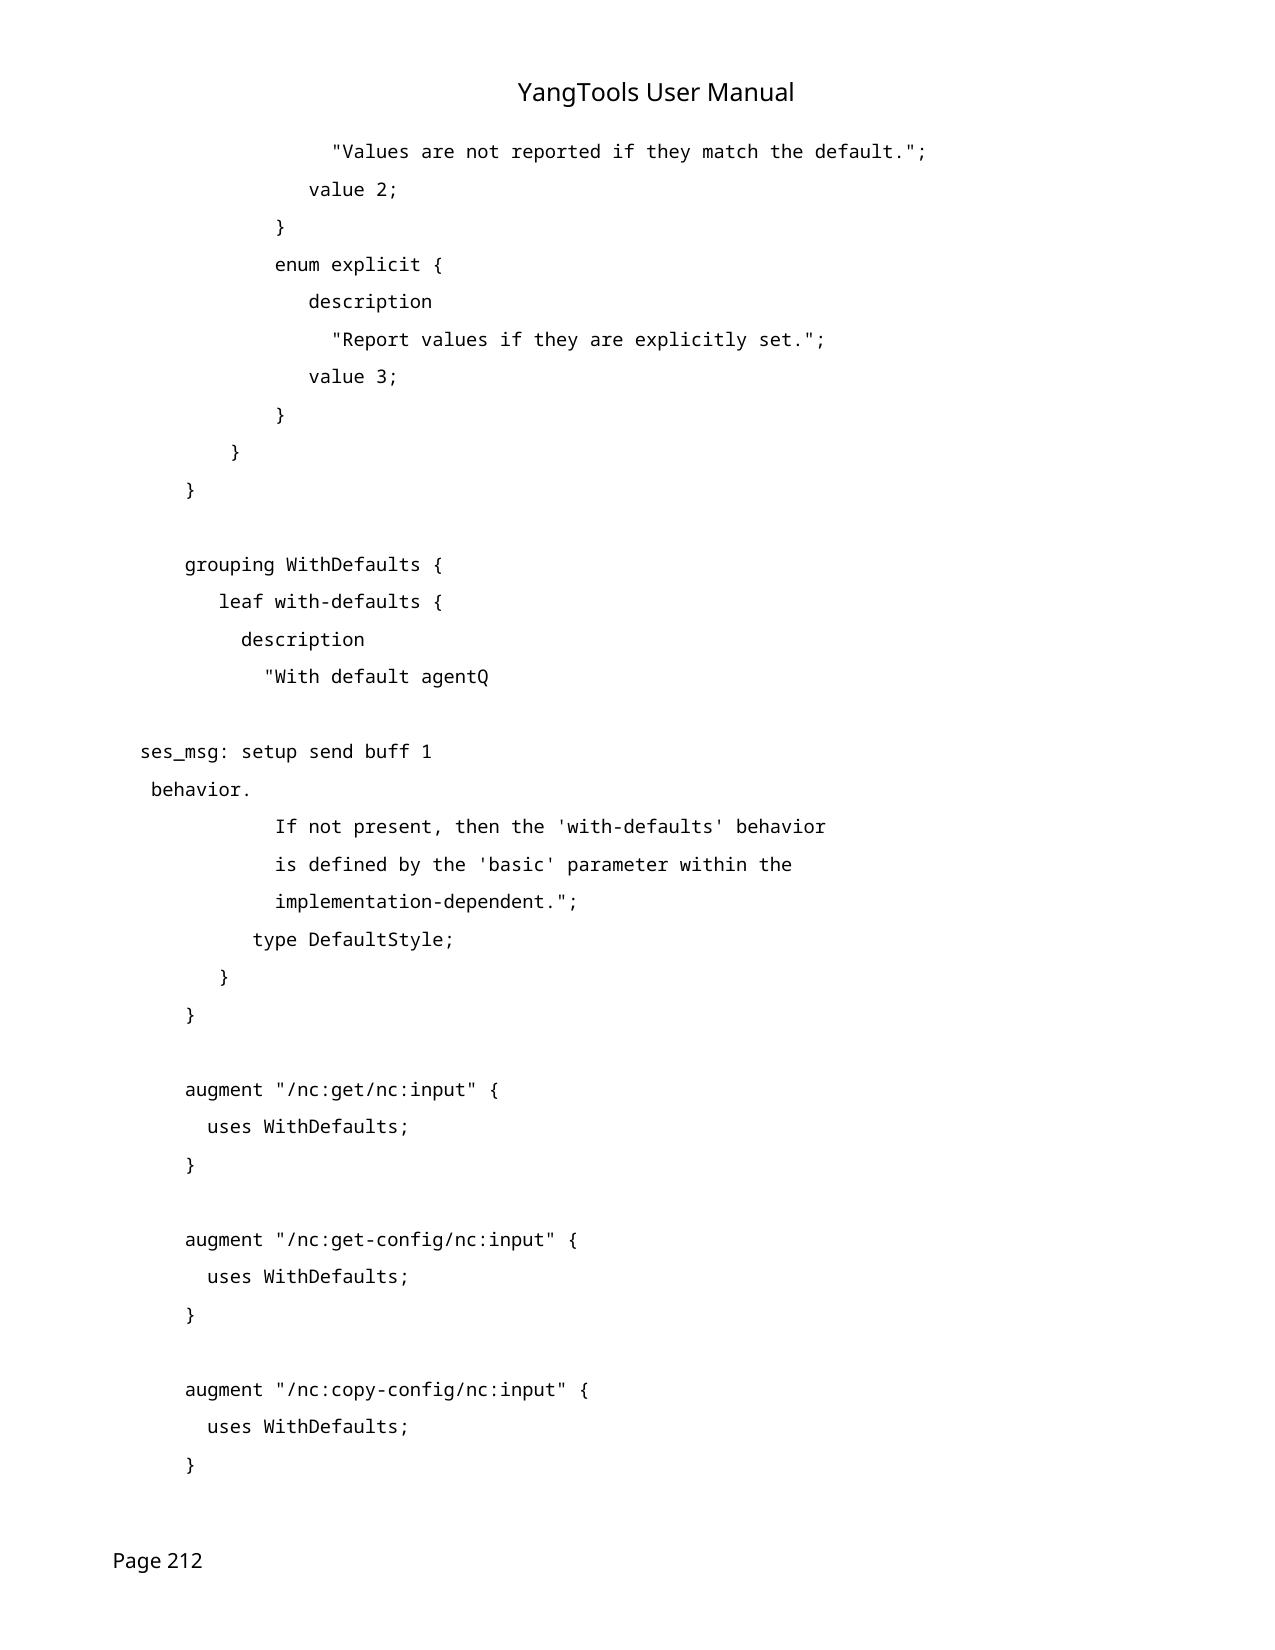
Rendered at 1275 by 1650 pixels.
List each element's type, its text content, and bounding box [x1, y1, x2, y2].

text value 3; [139, 363, 1200, 389]
text } [139, 1001, 1200, 1027]
text } [139, 438, 1200, 464]
text "Report values if they are explicitly set."; [139, 326, 1200, 352]
text is defined by the 'basic' parameter within the [139, 851, 1200, 877]
text } [139, 1451, 1200, 1477]
text implementation-dependent."; [139, 888, 1200, 914]
text "Values are not reported if they match the default."; [139, 138, 1200, 164]
text enum explicit { [139, 251, 1200, 277]
text } [139, 213, 1200, 239]
text } [139, 963, 1200, 989]
text uses WithDefaults; [139, 1413, 1200, 1439]
text If not present, then the 'with-defaults' behavior [139, 813, 1200, 839]
text grouping WithDefaults { [139, 551, 1200, 577]
text } [139, 1151, 1200, 1177]
text augment "/nc:copy-config/nc:input" { [139, 1376, 1200, 1402]
text "With default agentQ [139, 663, 1200, 689]
text type DefaultStyle; [139, 926, 1200, 952]
text } [139, 476, 1200, 502]
text uses WithDefaults; [139, 1113, 1200, 1139]
text description [139, 626, 1200, 652]
text augment "/nc:get/nc:input" { [139, 1076, 1200, 1102]
text leaf with-defaults { [139, 588, 1200, 614]
text } [139, 401, 1200, 427]
text behavior. [139, 776, 1200, 802]
text } [139, 1301, 1200, 1327]
text augment "/nc:get-config/nc:input" { [139, 1226, 1200, 1252]
text ses_msg: setup send buff 1 [139, 738, 1200, 764]
text uses WithDefaults; [139, 1263, 1200, 1289]
text value 2; [139, 176, 1200, 202]
text description [139, 288, 1200, 314]
